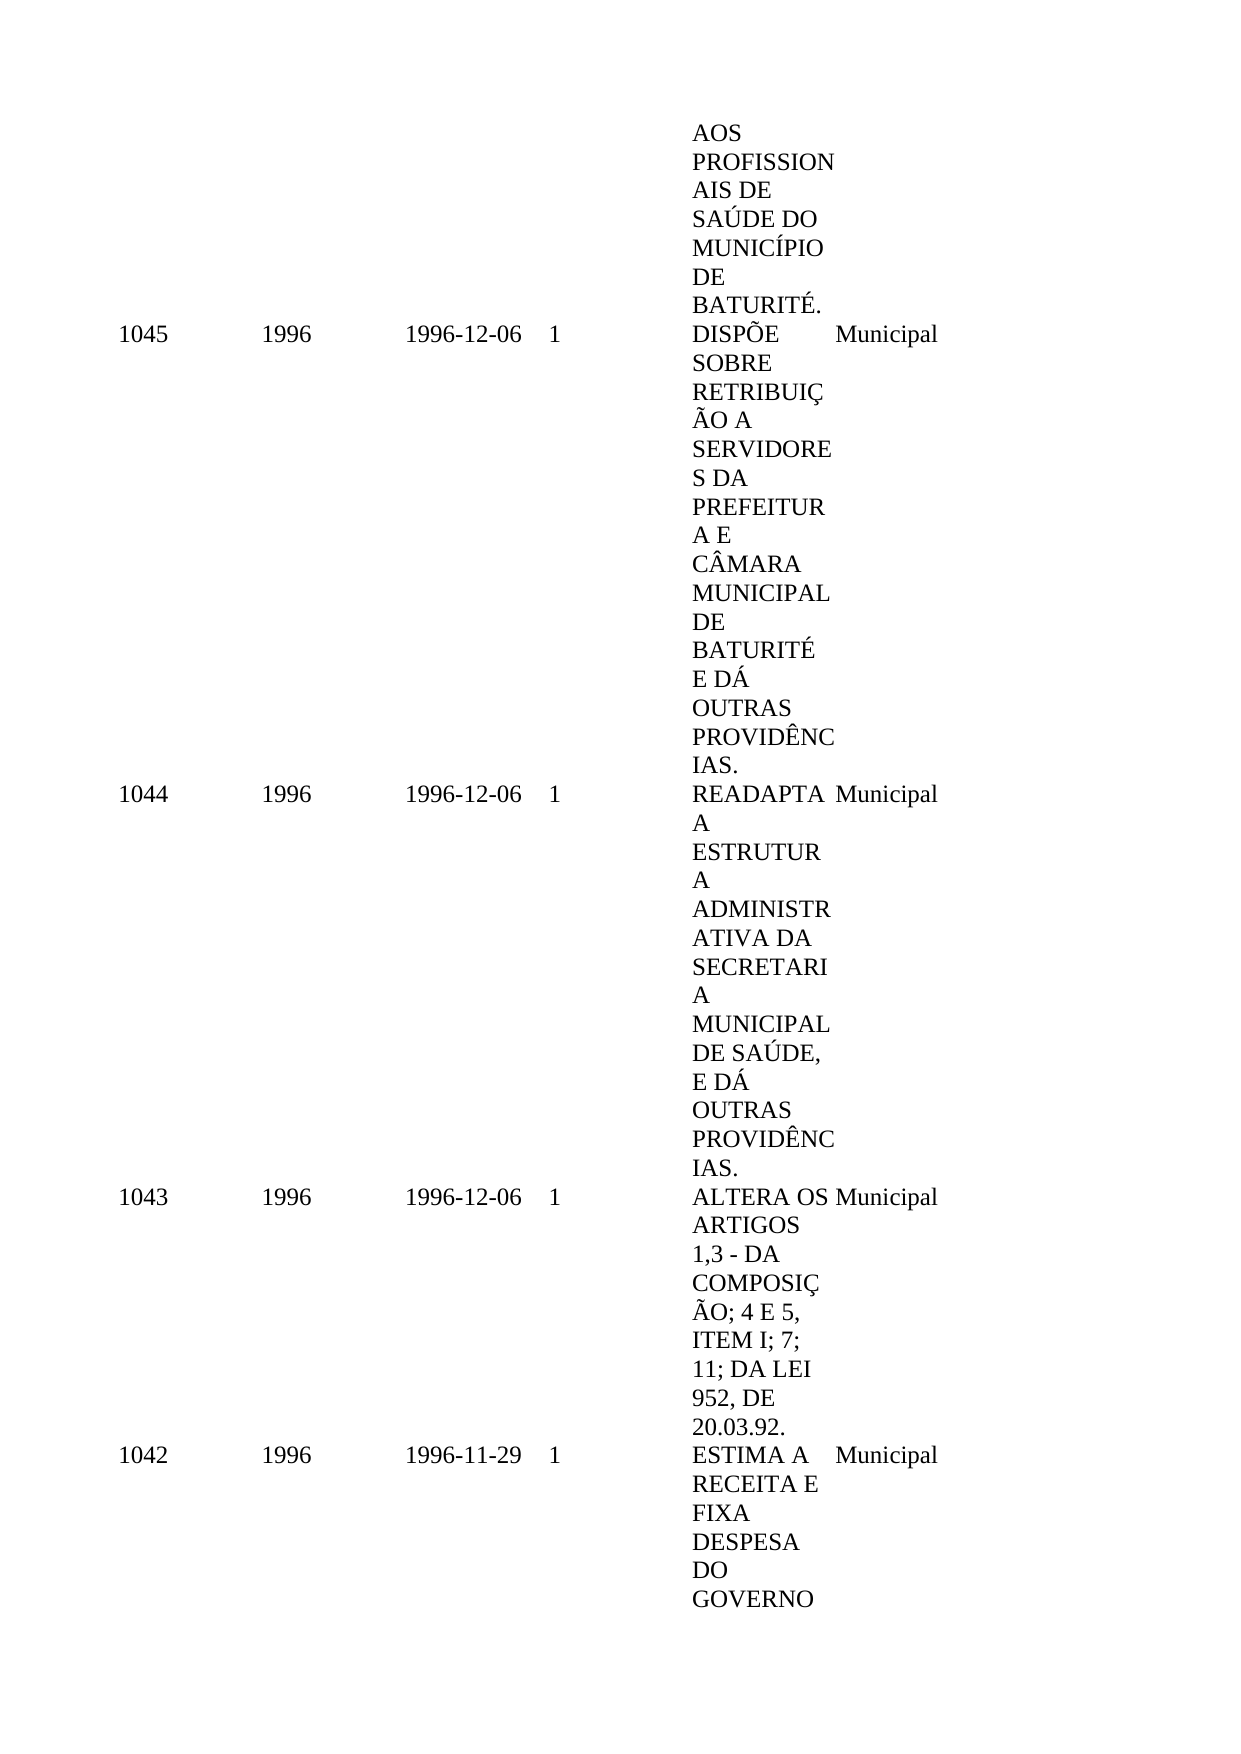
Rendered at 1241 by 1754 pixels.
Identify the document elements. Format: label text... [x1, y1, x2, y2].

table_cell [979, 319, 1122, 779]
table_cell 1 [548, 779, 692, 1182]
table_cell 1 [548, 319, 692, 779]
table_cell [979, 118, 1122, 319]
table_cell [261, 118, 405, 319]
table_cell 1996 [261, 1441, 405, 1613]
table_cell [548, 118, 692, 319]
table_cell 1996-12-06 [405, 319, 548, 779]
table_cell ESTIMA A RECEITA E FIXA DESPESA DO GOVERNO [692, 1441, 835, 1613]
table_cell 1996-12-06 [405, 1182, 548, 1441]
table_cell [979, 779, 1122, 1182]
table_cell 1045 [118, 319, 261, 779]
table_cell 1996-11-29 [405, 1441, 548, 1613]
table_cell 1 [548, 1182, 692, 1441]
table_cell DISPÕE SOBRE RETRIBUIÇÃO A SERVIDORES DA PREFEITURA E CÂMARA MUNICIPAL DE BATURITÉ E DÁ OUTRAS PROVIDÊNCIAS. [692, 319, 835, 779]
table_cell Municipal [835, 319, 979, 779]
table_cell [405, 118, 548, 319]
table_cell 1996 [261, 779, 405, 1182]
table_cell 1042 [118, 1441, 261, 1613]
table_cell AOS PROFISSIONAIS DE SAÚDE DO MUNICÍPIO DE BATURITÉ. [692, 118, 835, 319]
table_cell 1996 [261, 1182, 405, 1441]
table_cell [118, 118, 261, 319]
table_cell ALTERA OS ARTIGOS 1,3 - DA COMPOSIÇÃO; 4 E 5, ITEM I; 7; 11; DA LEI 952, DE 20.03.92. [692, 1182, 835, 1441]
table_cell 1043 [118, 1182, 261, 1441]
table_cell Municipal [835, 1441, 979, 1613]
table_cell [979, 1441, 1122, 1613]
table_cell 1044 [118, 779, 261, 1182]
table_cell 1996 [261, 319, 405, 779]
table_cell 1 [548, 1441, 692, 1613]
table_cell 1996-12-06 [405, 779, 548, 1182]
table_cell Municipal [835, 779, 979, 1182]
table_cell READAPTA A ESTRUTURA ADMINISTRATIVA DA SECRETARIA MUNICIPAL DE SAÚDE, E DÁ OUTRAS PROVIDÊNCIAS. [692, 779, 835, 1182]
table_cell [835, 118, 979, 319]
table_cell [979, 1182, 1122, 1441]
table_cell Municipal [835, 1182, 979, 1441]
